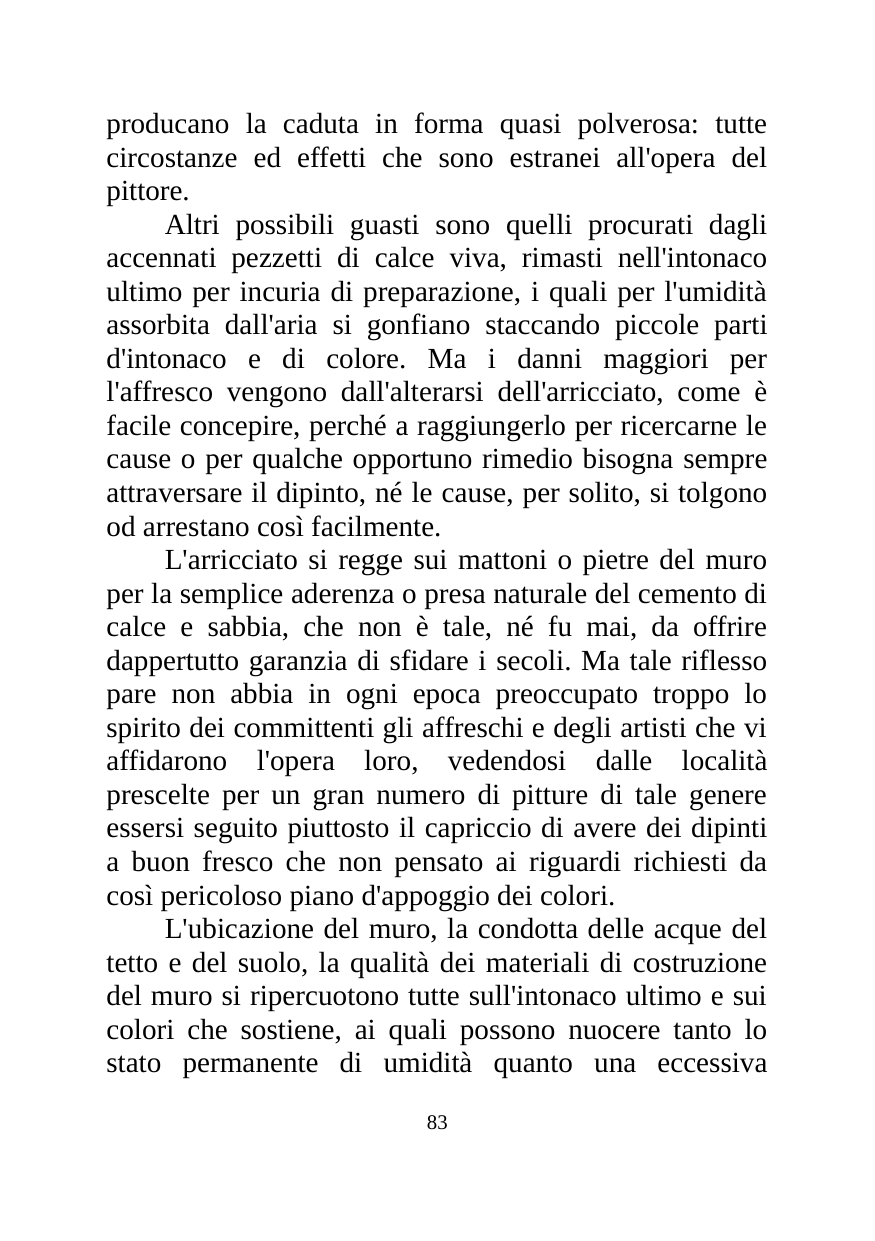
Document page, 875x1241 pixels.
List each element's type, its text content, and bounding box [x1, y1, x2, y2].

text producano la caduta in forma quasi polverosa: tutte circostanze ed effetti che sono estranei all'opera del pittore. [106, 106, 768, 207]
text L'ubicazione del muro, la condotta delle acque del tetto e del suolo, la qualità dei materiali di costruzione del muro si ripercuotono tutte sull'intonaco ultimo e sui colori che sostiene, ai quali possono nuocere tanto lo stato permanente di umidità quanto una eccessiva [106, 911, 768, 1079]
text L'arricciato si regge sui mattoni o pietre del muro per la semplice aderenza o presa naturale del cemento di calce e sabbia, che non è tale, né fu mai, da offrire dappertutto garanzia di sfidare i secoli. Ma tale riflesso pare non abbia in ogni epoca preoccupato troppo lo spirito dei committenti gli affreschi e degli artisti che vi affidarono l'opera loro, vedendosi dalle località prescelte per un gran numero di pitture di tale genere essersi seguito piuttosto il capriccio di avere dei dipinti a buon fresco che non pensato ai riguardi richiesti da così pericoloso piano d'appoggio dei colori. [106, 542, 768, 911]
text Altri possibili guasti sono quelli procurati dagli accennati pezzetti di calce viva, rimasti nell'intonaco ultimo per incuria di preparazione, i quali per l'umidità assorbita dall'aria si gonfiano staccando piccole parti d'intonaco e di colore. Ma i danni maggiori per l'affresco vengono dall'alterarsi dell'arricciato, come è facile concepire, perché a raggiungerlo per ricercarne le cause o per qualche opportuno rimedio bisogna sempre attraversare il dipinto, né le cause, per solito, si tolgono od arrestano così facilmente. [106, 207, 768, 542]
